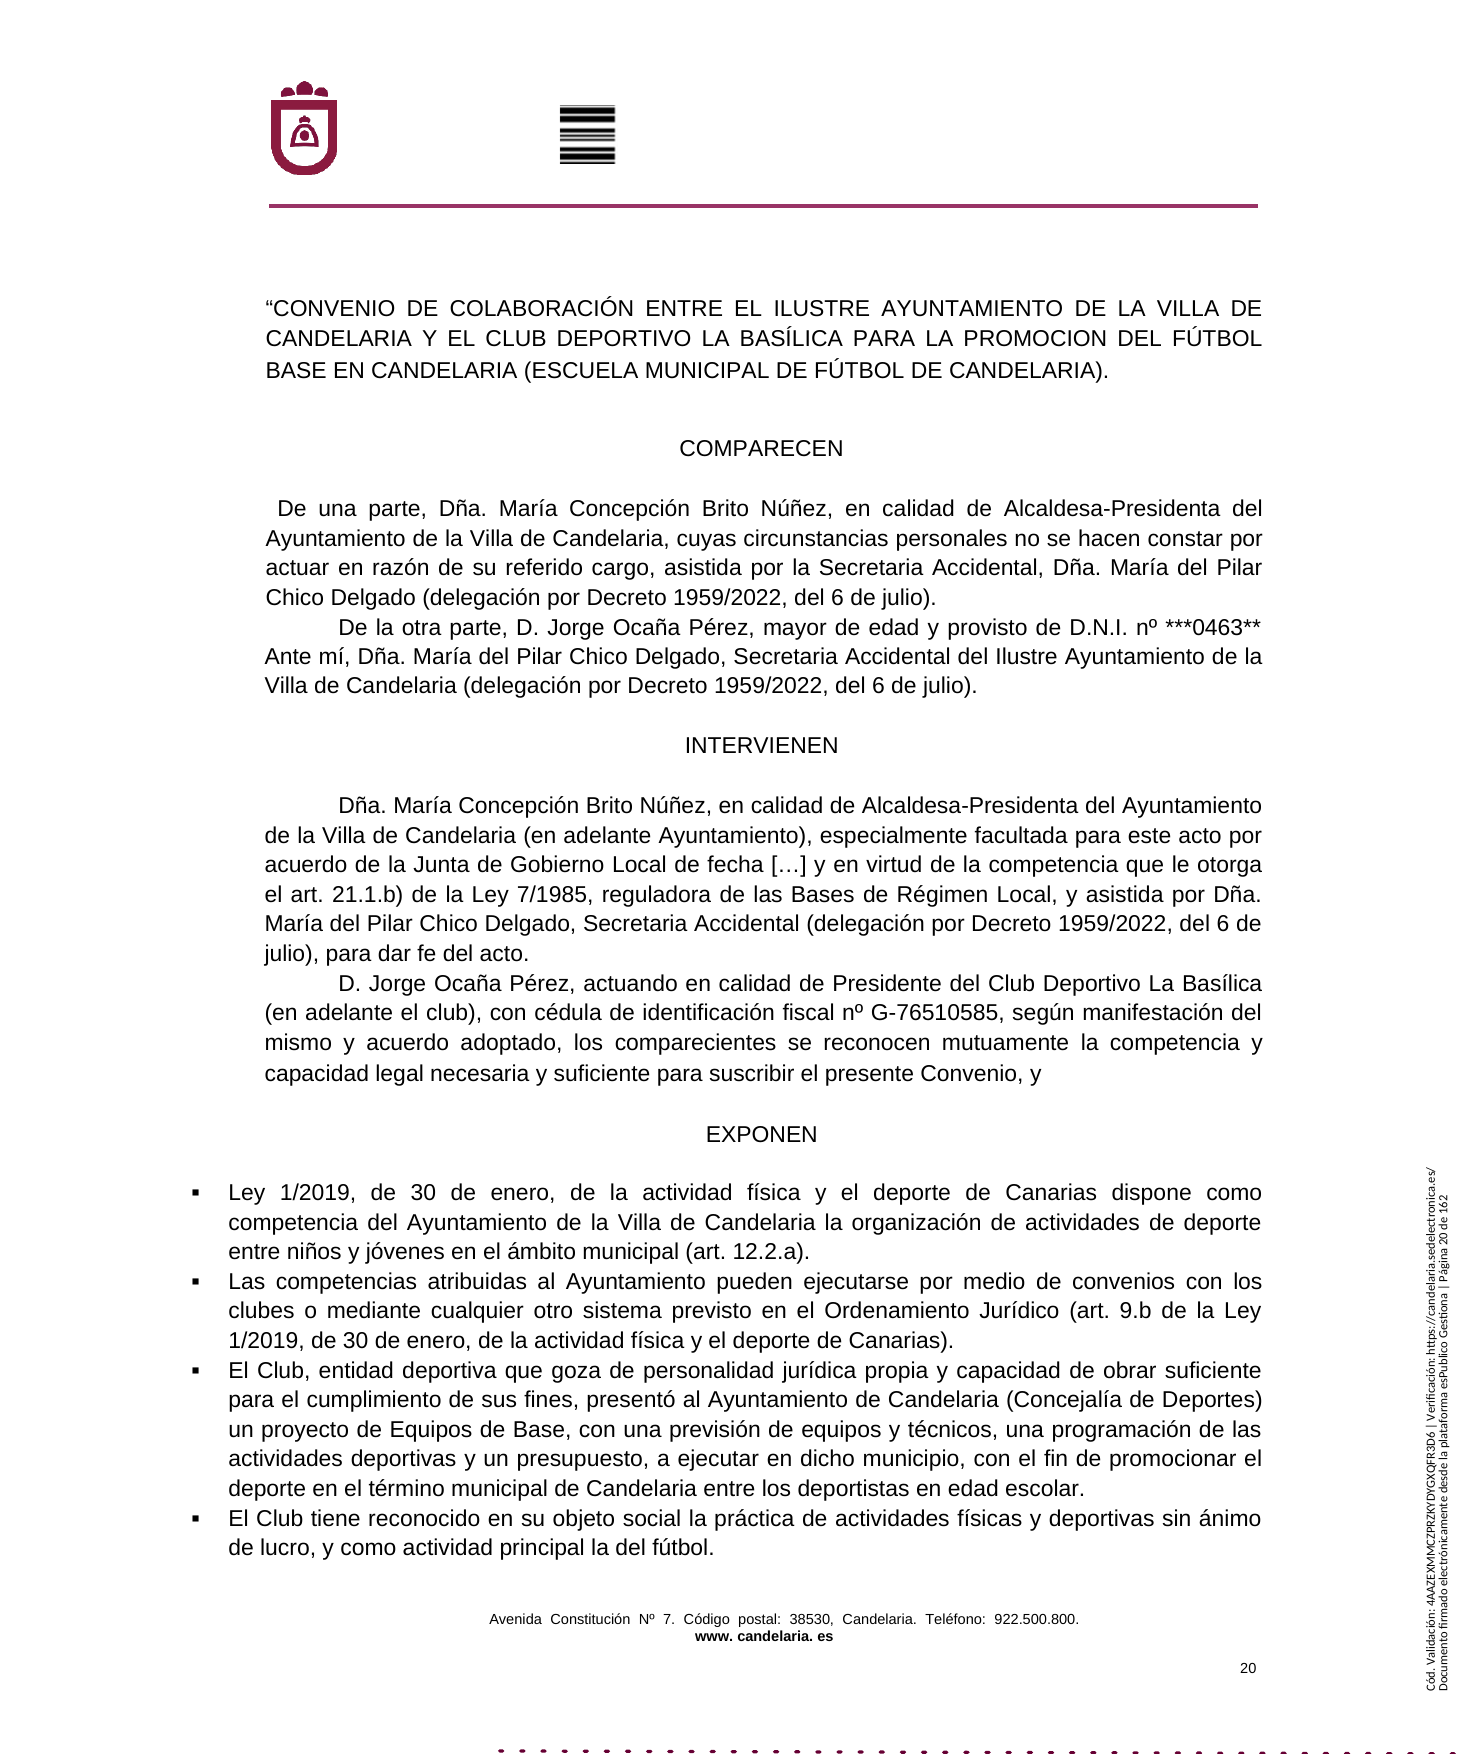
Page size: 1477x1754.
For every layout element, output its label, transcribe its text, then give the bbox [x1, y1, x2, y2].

text D. Jorge Ocaña Pérez, actuando en calidad de Presidente del Club Deportivo La Basílica (en adelante el club), con cédula de identificación fiscal nº G-76510585, según manifestación del mismo y acuerdo adoptado, los comparecientes se reconocen mutuamente la competencia y capacidad legal necesaria y suficiente para suscribir el presente Convenio, y [264, 969, 1263, 1087]
text Dña. María Concepción Brito Núñez, en calidad de Alcaldesa-Presidenta del Ayuntamiento de la Villa de Candelaria (en adelante Ayuntamiento), especialmente facultada para este acto por acuerdo de la Junta de Gobierno Local de fecha […] y en virtud de la competencia que le otorga el art. 21.1.b) de la Ley 7/1985, reguladora de las Bases de Régimen Local, y asistida por Dña. María del Pilar Chico Delgado, Secretaria Accidental (delegación por Decreto 1959/2022, del 6 de julio), para dar fe del acto. [264, 792, 1263, 966]
text INTERVIENEN [256, 732, 1274, 759]
text De una parte, Dña. María Concepción Brito Núñez, en calidad de Alcaldesa-Presidenta del Ayuntamiento de la Villa de Candelaria, cuyas circunstancias personales no se hacen constar por actuar en razón de su referido cargo, asistida por la Secretaria Accidental, Dña. María del Pilar Chico Delgado (delegación por Decreto 1959/2022, del 6 de julio). [265, 495, 1263, 610]
text “CONVENIO DE COLABORACIÓN ENTRE EL ILUSTRE AYUNTAMIENTO DE LA VILLA DE CANDELARIA Y EL CLUB DEPORTIVO LA BASÍLICA PARA LA PROMOCION DEL FÚTBOL BASE EN CANDELARIA (ESCUELA MUNICIPAL DE FÚTBOL DE CANDELARIA). [265, 295, 1263, 383]
list Las competencias atribuidas al Ayuntamiento pueden ejecutarse por medio de convenios con los clubes o mediante cualquier otro sistema previsto en el Ordenamiento Jurídico (art. 9.b de la Ley 1/2019, de 30 de enero, de la actividad física y el deporte de Canarias). [191, 1268, 1263, 1353]
text COMPARECEN [256, 435, 1273, 462]
text De la otra parte, D. Jorge Ocaña Pérez, mayor de edad y provisto de D.N.I. nº ***0463** Ante mí, Dña. María del Pilar Chico Delgado, Secretaria Accidental del Ilustre Ayuntamiento de la Villa de Candelaria (delegación por Decreto 1959/2022, del 6 de julio). [264, 613, 1263, 699]
list Ley 1/2019, de 30 de enero, de la actividad física y el deporte de Canarias dispone como competencia del Ayuntamiento de la Villa de Candelaria la organización de actividades de deporte entre niños y jóvenes en el ámbito municipal (art. 12.2.a). [191, 1179, 1263, 1264]
list El Club, entidad deportiva que goza de personalidad jurídica propia y capacidad de obrar suficiente para el cumplimiento de sus fines, presentó al Ayuntamiento de Candelaria (Concejalía de Deportes) un proyecto de Equipos de Base, con una previsión de equipos y técnicos, una programación de las actividades deportivas y un presupuesto, a ejecutar en dicho municipio, con el fin de promocionar el deporte en el término municipal de Candelaria entre los deportistas en edad escolar. [191, 1357, 1263, 1501]
text EXPONEN [256, 1121, 1274, 1147]
list El Club tiene reconocido en su objeto social la práctica de actividades físicas y deportivas sin ánimo de lucro, y como actividad principal la del fútbol. [191, 1505, 1263, 1561]
